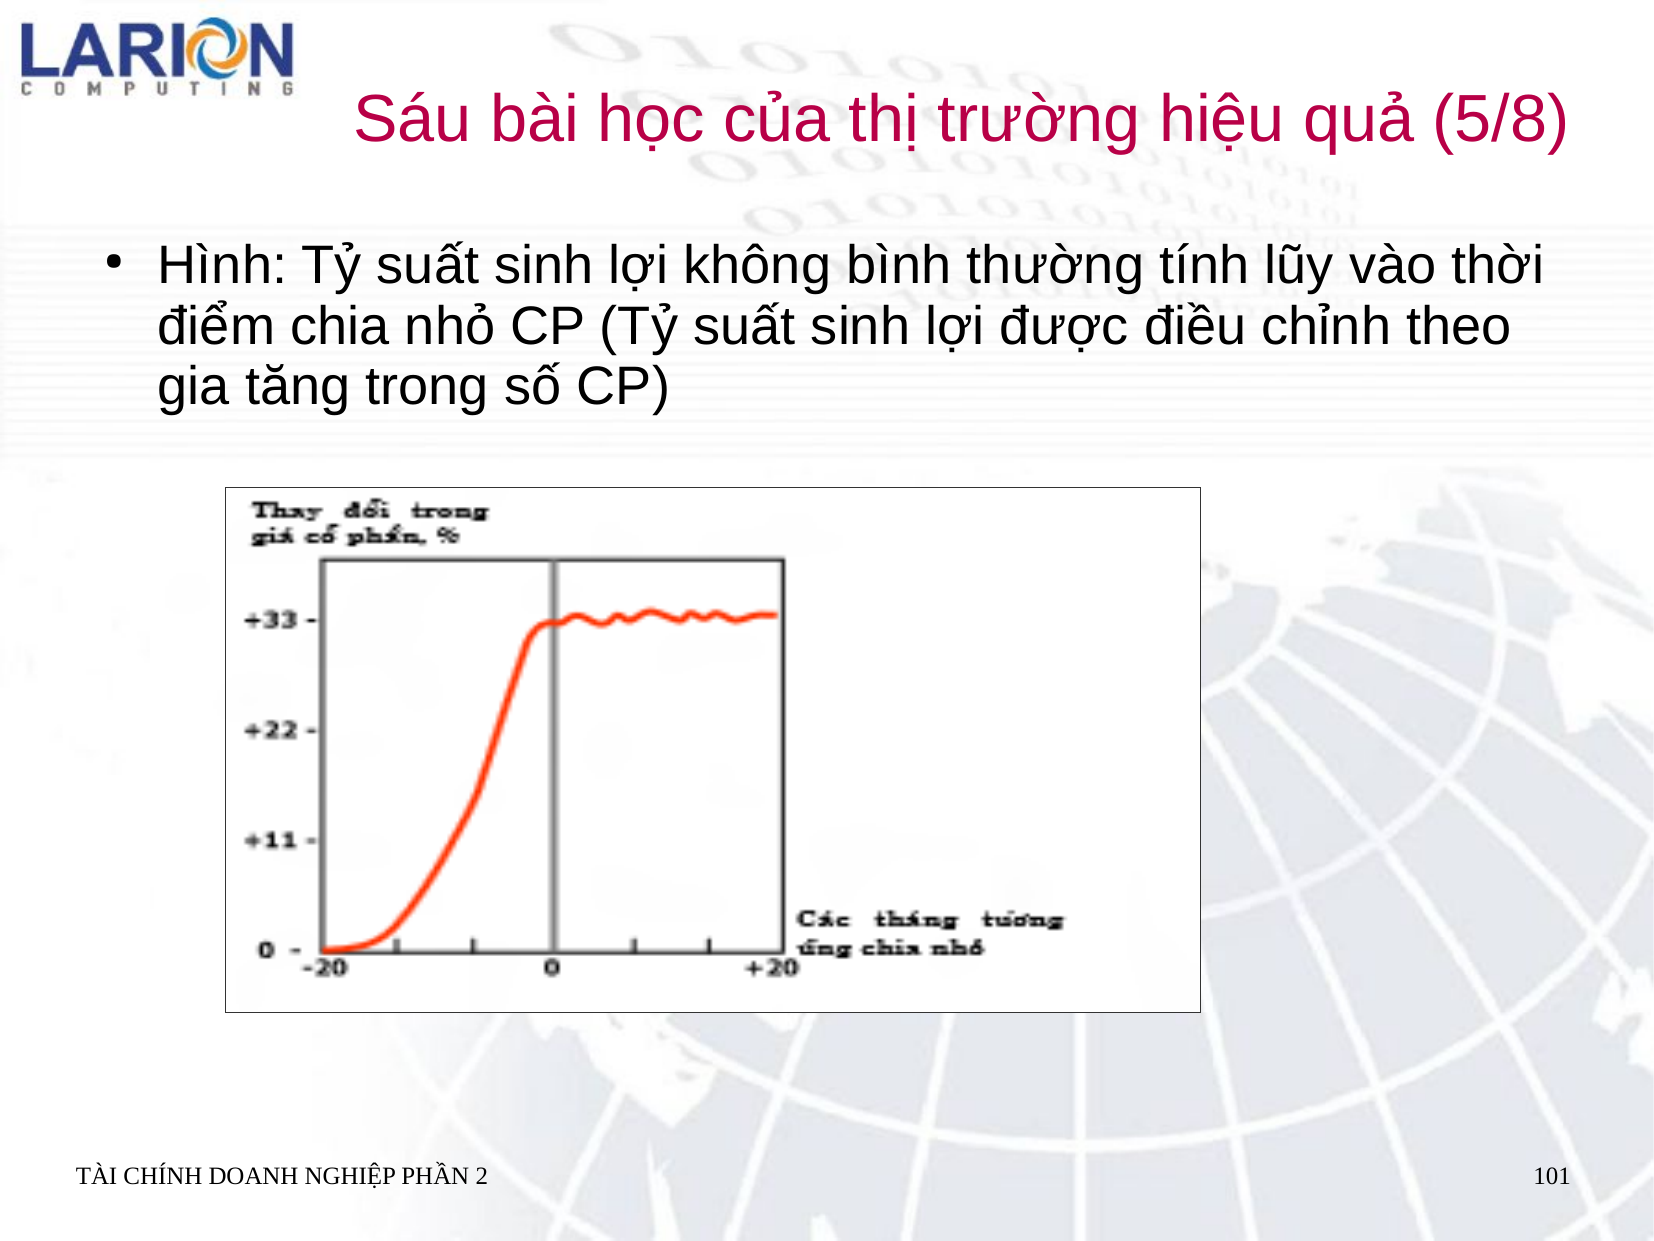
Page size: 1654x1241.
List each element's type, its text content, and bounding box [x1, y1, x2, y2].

picture [0, 0, 1654, 1241]
title Sáu bài học của thị trường hiệu quả (5/8) [300, 49, 1571, 188]
list Hình: Tỷ suất sinh lợi không bình thường tính lũy vào thời điểm chia nhỏ CP (Tỷ suất sinh lợi được điều chỉnh theo gia tăng trong số CP) [86, 234, 1576, 1039]
